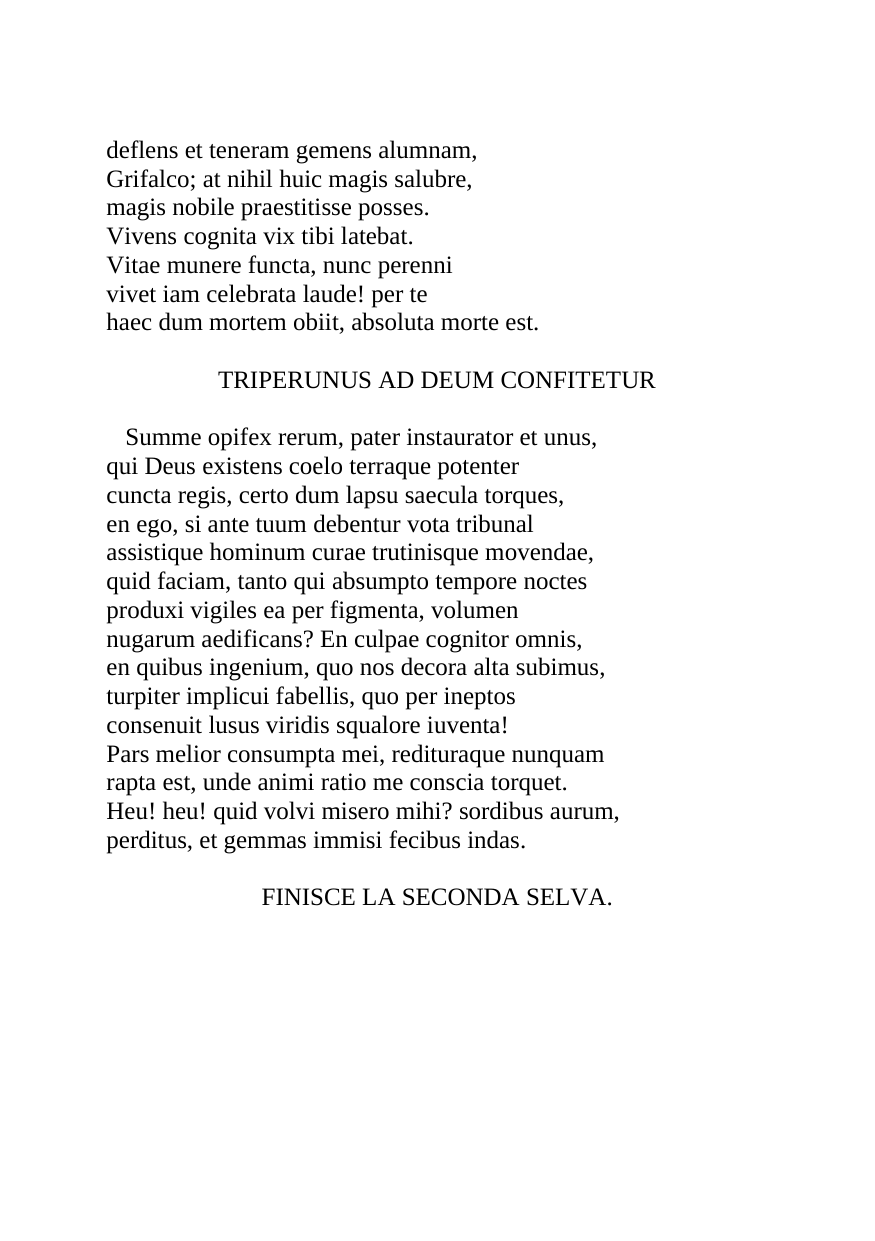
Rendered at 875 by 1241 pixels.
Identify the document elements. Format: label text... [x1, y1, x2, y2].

text Pars melior consumpta mei, redituraque nunquam [106, 739, 768, 767]
text qui Deus existens coelo terraque potenter [106, 451, 768, 480]
text deflens et teneram gemens alumnam, [106, 135, 768, 164]
text FINISCE LA SECONDA SELVA. [106, 882, 768, 911]
text consenuit lusus viridis squalore iuventa! [106, 710, 768, 739]
text Heu! heu! quid volvi misero mihi? sordibus aurum, [106, 796, 768, 825]
text cuncta regis, certo dum lapsu saecula torques, [106, 480, 768, 509]
text rapta est, unde animi ratio me conscia torquet. [106, 767, 768, 796]
text produxi vigiles ea per figmenta, volumen [106, 595, 768, 624]
text assistique hominum curae trutinisque movendae, [106, 537, 768, 566]
text Grifalco; at nihil huic magis salubre, [106, 164, 768, 192]
text Vitae munere functa, nunc perenni [106, 250, 768, 279]
text turpiter implicui fabellis, quo per ineptos [106, 681, 768, 710]
text perditus, et gemmas immisi fecibus indas. [106, 825, 768, 854]
text TRIPERUNUS AD DEUM CONFITETUR [106, 365, 768, 394]
text en quibus ingenium, quo nos decora alta subimus, [106, 652, 768, 681]
text quid faciam, tanto qui absumpto tempore noctes [106, 566, 768, 595]
text magis nobile praestitisse posses. [106, 192, 768, 221]
text Summe opifex rerum, pater instaurator et unus, [125, 422, 768, 451]
text Vivens cognita vix tibi latebat. [106, 221, 768, 250]
text haec dum mortem obiit, absoluta morte est. [106, 307, 768, 336]
text nugarum aedificans? En culpae cognitor omnis, [106, 624, 768, 652]
text vivet iam celebrata laude! per te [106, 279, 768, 307]
text en ego, si ante tuum debentur vota tribunal [106, 509, 768, 537]
